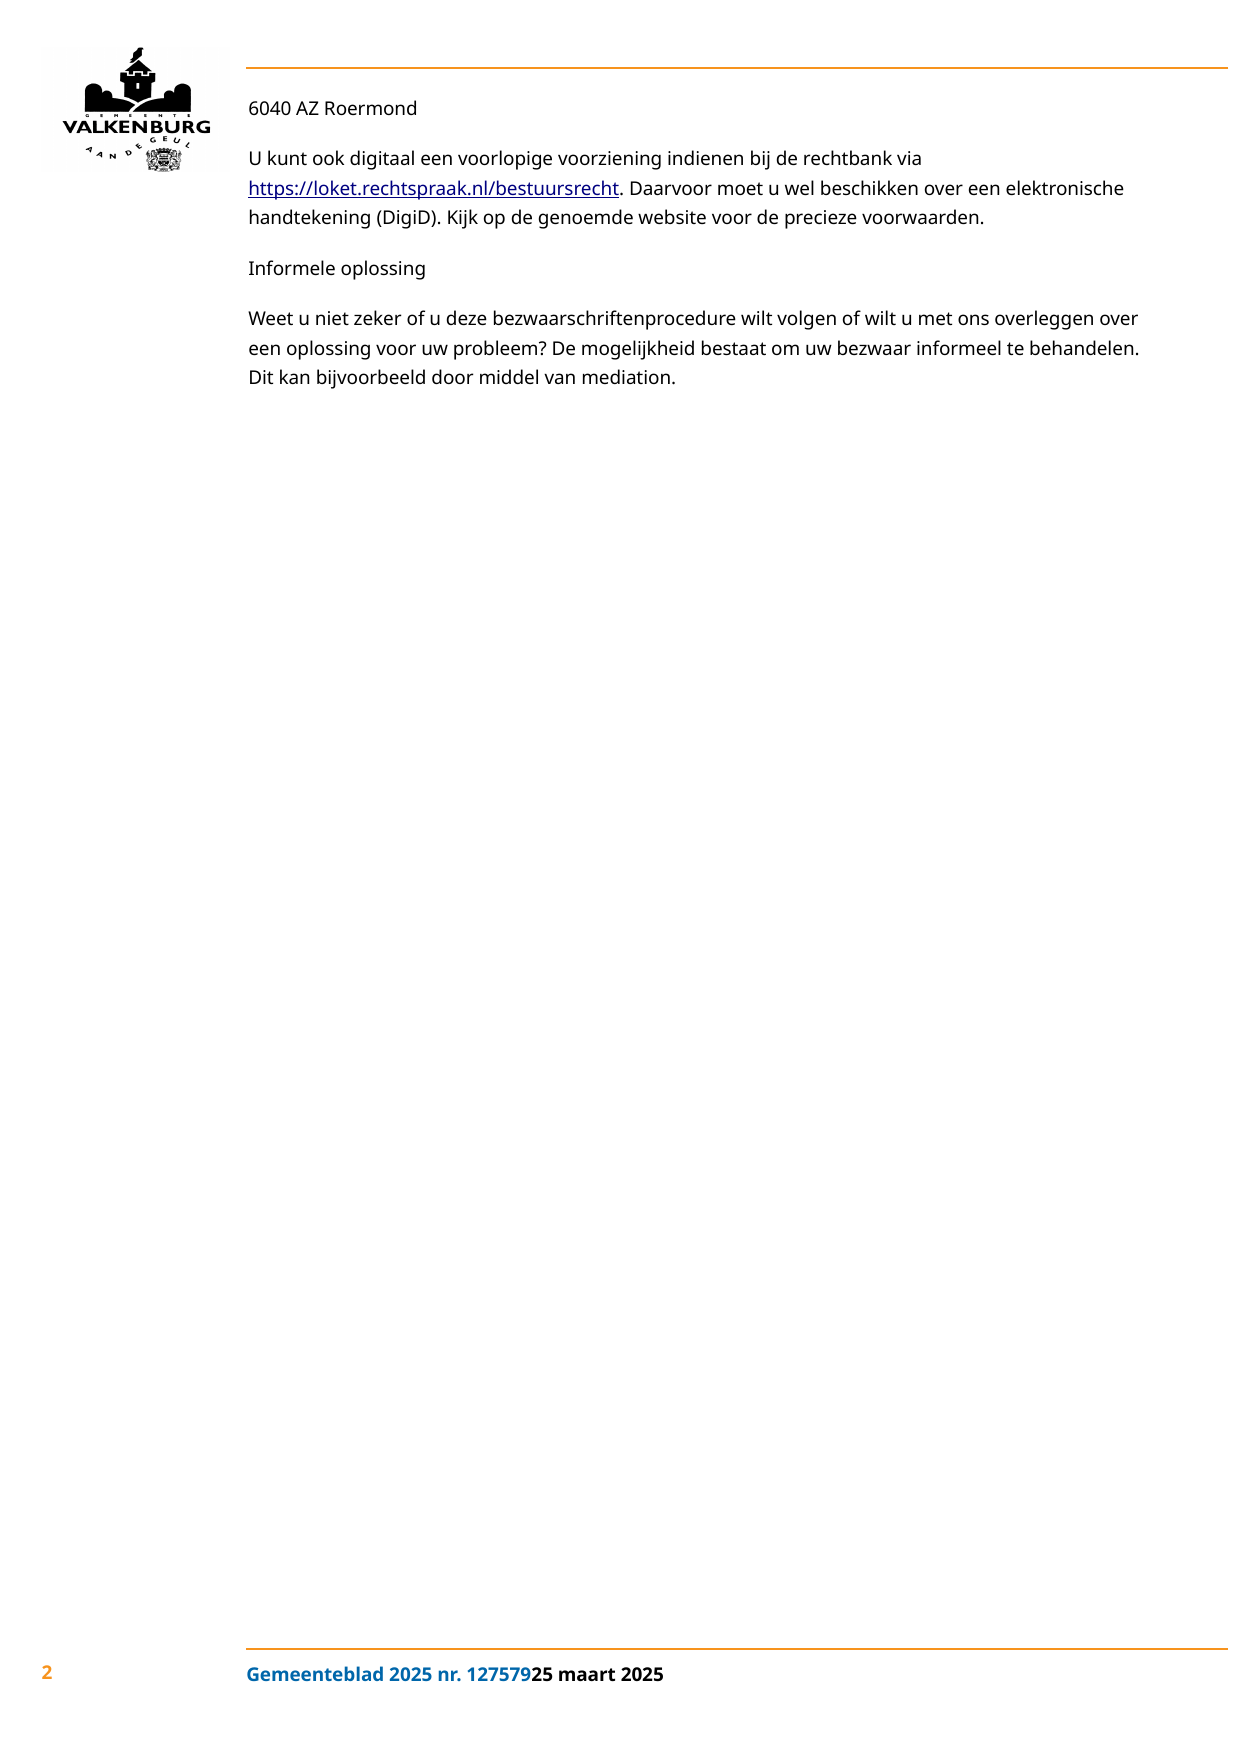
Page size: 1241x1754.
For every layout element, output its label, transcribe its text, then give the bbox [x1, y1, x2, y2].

text Weet u niet zeker of u deze bezwaarschriftenprocedure wilt volgen of wilt u met ons overleggen over een oplossing voor uw probleem? De mogelijkheid bestaat om uw bezwaar informeel te behandelen. Dit kan bijvoorbeeld door middel van mediation. [248, 305, 1152, 390]
picture [41, 47, 231, 172]
text Informele oplossing [248, 255, 1152, 281]
text U kunt ook digitaal een voorlopige voorziening indienen bij de rechtbank via https://loket.rechtspraak.nl/bestuursrecht. Daarvoor moet u wel beschikken over een elektronische handtekening (DigiD). Kijk op de genoemde website voor de precieze voorwaarden. [248, 145, 1152, 230]
text 6040 AZ Roermond [248, 95, 1152, 121]
